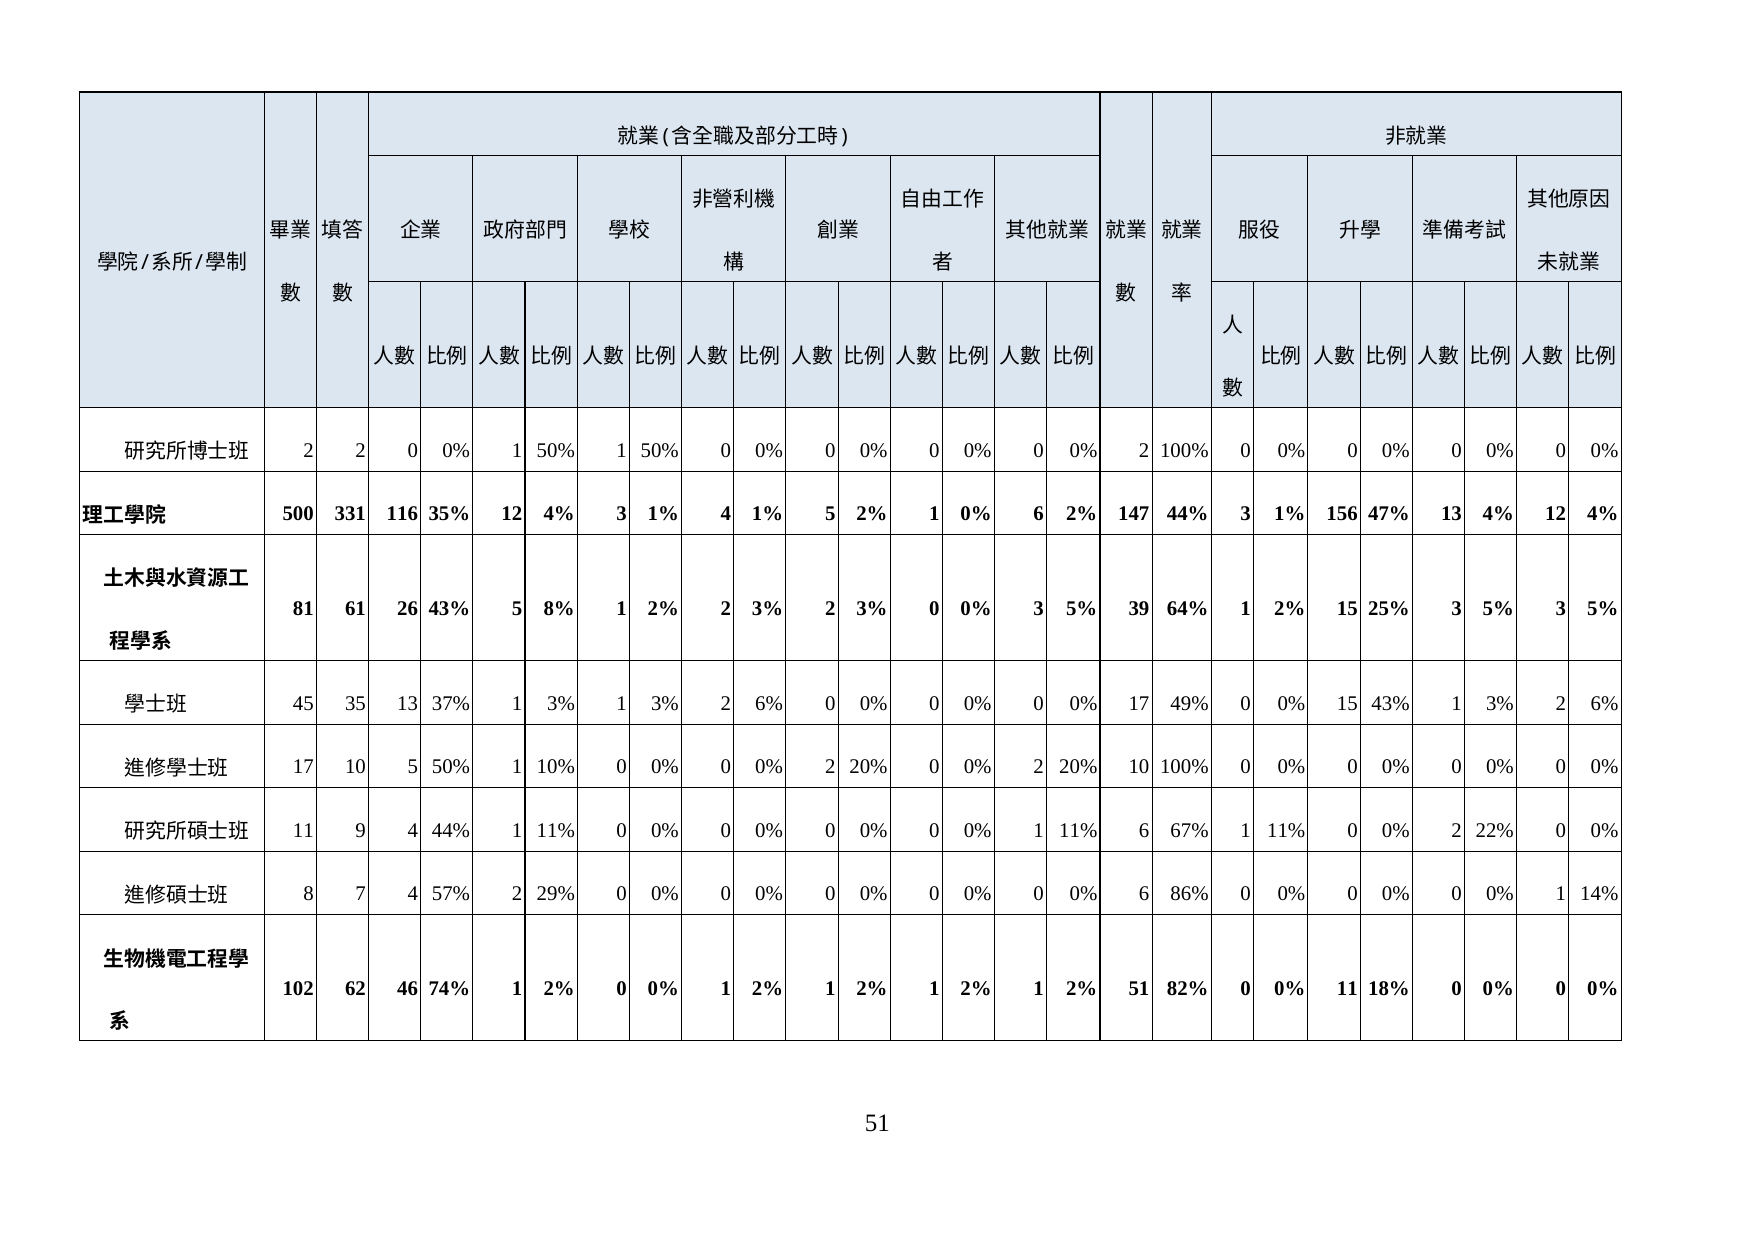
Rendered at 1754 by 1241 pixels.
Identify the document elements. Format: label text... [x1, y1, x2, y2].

table_cell 0 [1212, 661, 1253, 724]
table_cell 86% [1153, 852, 1211, 914]
table_cell 3 [578, 472, 629, 534]
table_cell 4% [526, 472, 577, 534]
table_cell 2 [786, 725, 838, 787]
table_cell 62 [317, 915, 368, 1040]
table_cell 4 [369, 852, 420, 914]
table_cell 1 [786, 915, 838, 1040]
table_cell 2 [682, 535, 733, 660]
table_cell 0% [1254, 661, 1307, 724]
table_cell 1 [1413, 661, 1464, 724]
table_cell 0 [995, 661, 1046, 724]
table_cell 服役 [1212, 156, 1307, 281]
table_cell 0% [1569, 725, 1621, 787]
table_cell 0% [839, 408, 890, 471]
table_cell 0% [1465, 852, 1516, 914]
table_cell 0 [1212, 852, 1253, 914]
table_cell 0% [1465, 408, 1516, 471]
table_cell 11% [1047, 788, 1099, 851]
table_cell 0 [682, 788, 733, 851]
table_cell 1 [473, 788, 524, 851]
table_cell 0% [943, 852, 994, 914]
table_cell 0 [1517, 725, 1568, 787]
table_cell 500 [265, 472, 316, 534]
table_cell 比例 [734, 282, 785, 407]
table_cell 0% [1254, 852, 1307, 914]
table_cell 12 [473, 472, 524, 534]
table_cell 3 [995, 535, 1046, 660]
table_cell 0 [1517, 788, 1568, 851]
table_cell 3% [1465, 661, 1516, 724]
table_cell 5 [369, 725, 420, 787]
table_cell 2 [1517, 661, 1568, 724]
table_cell 4% [1569, 472, 1621, 534]
table_cell 2% [1047, 915, 1099, 1040]
table_cell 0% [734, 725, 785, 787]
table_cell 0 [891, 725, 942, 787]
table_cell 0% [1465, 915, 1516, 1040]
table_cell 1% [630, 472, 681, 534]
table_cell 100% [1153, 408, 1211, 471]
table_cell 2% [943, 915, 994, 1040]
table_cell 11% [1254, 788, 1307, 851]
table_cell 0 [578, 852, 629, 914]
table_cell 2 [1413, 788, 1464, 851]
table_cell 1 [1517, 852, 1568, 914]
table_cell 25% [1361, 535, 1412, 660]
table_cell 156 [1308, 472, 1360, 534]
table_cell 3 [1212, 472, 1253, 534]
table_cell 1 [995, 915, 1046, 1040]
table_cell 0% [1361, 408, 1412, 471]
table_cell 0 [1308, 408, 1360, 471]
table_cell 2% [1254, 535, 1307, 660]
table_cell 人數 [1308, 282, 1360, 407]
table_cell 6 [995, 472, 1046, 534]
table_cell 0 [1413, 852, 1464, 914]
table_cell 37% [421, 661, 472, 724]
table_cell 46 [369, 915, 420, 1040]
table_cell 0% [1254, 725, 1307, 787]
table_cell 4% [1465, 472, 1516, 534]
table_cell 2 [473, 852, 524, 914]
table_cell 進修碩士班 [80, 852, 264, 914]
table_cell 0% [943, 788, 994, 851]
table_cell 8% [526, 535, 577, 660]
table_cell 0% [943, 661, 994, 724]
table_cell 企業 [369, 156, 472, 281]
table_cell 0 [682, 408, 733, 471]
table_cell 準備考試 [1413, 156, 1516, 281]
table_cell 3 [1413, 535, 1464, 660]
table_cell 102 [265, 915, 316, 1040]
table_cell 17 [1101, 661, 1152, 724]
table_cell 人數 [473, 282, 524, 407]
table_cell 1 [995, 788, 1046, 851]
table_cell 人數 [1413, 282, 1464, 407]
table_cell 51 [1101, 915, 1152, 1040]
table_cell 0 [1212, 725, 1253, 787]
table_cell 0 [1413, 408, 1464, 471]
table_cell 17 [265, 725, 316, 787]
table_cell 13 [1413, 472, 1464, 534]
table_cell 0% [1569, 788, 1621, 851]
table_cell 0% [1047, 661, 1099, 724]
table_cell 35% [421, 472, 472, 534]
table_header 學院/系所/學制 [80, 93, 264, 407]
table_cell 0 [995, 408, 1046, 471]
table_cell 其他就業 [995, 156, 1099, 281]
table_cell 20% [839, 725, 890, 787]
table_cell 0 [786, 408, 838, 471]
table_cell 0 [995, 852, 1046, 914]
table_cell 22% [1465, 788, 1516, 851]
table_cell 61 [317, 535, 368, 660]
table_cell 0 [786, 852, 838, 914]
table_cell 0 [578, 788, 629, 851]
table_cell 0% [943, 408, 994, 471]
table_cell 0% [1569, 408, 1621, 471]
table_cell 39 [1101, 535, 1152, 660]
table_cell 50% [526, 408, 577, 471]
table_cell 比例 [526, 282, 577, 407]
table_cell 81 [265, 535, 316, 660]
table_header 就業率 [1153, 93, 1211, 407]
table_cell 創業 [786, 156, 890, 281]
table_cell 331 [317, 472, 368, 534]
table_cell 14% [1569, 852, 1621, 914]
table_cell 0 [369, 408, 420, 471]
table_header 就業(含全職及部分工時) [369, 93, 1099, 155]
table_cell 人數 [786, 282, 838, 407]
table_cell 進修學士班 [80, 725, 264, 787]
table_cell 2% [526, 915, 577, 1040]
table_cell 0 [578, 915, 629, 1040]
table_cell 學士班 [80, 661, 264, 724]
table_cell 2 [995, 725, 1046, 787]
table_cell 人數 [891, 282, 942, 407]
table_cell 其他原因未就業 [1517, 156, 1621, 281]
table_cell 67% [1153, 788, 1211, 851]
table_cell 1 [578, 408, 629, 471]
table_cell 10% [526, 725, 577, 787]
table_cell 1 [1212, 788, 1253, 851]
table_cell 3% [630, 661, 681, 724]
table_cell 0% [1465, 725, 1516, 787]
table_cell 10 [317, 725, 368, 787]
table_cell 6 [1101, 852, 1152, 914]
table_cell 1% [734, 472, 785, 534]
table_cell 1 [578, 535, 629, 660]
table_cell 比例 [421, 282, 472, 407]
table_cell 0 [682, 725, 733, 787]
table_cell 15 [1308, 661, 1360, 724]
table_cell 1 [891, 472, 942, 534]
table_cell 0 [1212, 915, 1253, 1040]
table_cell 0% [1254, 408, 1307, 471]
table_cell 2 [1101, 408, 1152, 471]
table_cell 0% [630, 852, 681, 914]
table_cell 理工學院 [80, 472, 264, 534]
table_header 畢業數 [265, 93, 316, 407]
table_cell 6% [734, 661, 785, 724]
table_cell 147 [1101, 472, 1152, 534]
table_cell 0 [891, 535, 942, 660]
table_cell 29% [526, 852, 577, 914]
table_header 就業數 [1101, 93, 1152, 407]
table_cell 0% [630, 915, 681, 1040]
table_cell 2% [1047, 472, 1099, 534]
table_cell 0 [891, 408, 942, 471]
table_cell 3 [1517, 535, 1568, 660]
table_cell 0 [1413, 915, 1464, 1040]
table_cell 0 [1308, 788, 1360, 851]
table_cell 自由工作者 [891, 156, 994, 281]
table_cell 0% [839, 852, 890, 914]
table_cell 20% [1047, 725, 1099, 787]
table_cell 15 [1308, 535, 1360, 660]
table_cell 0% [943, 535, 994, 660]
table_cell 50% [630, 408, 681, 471]
table_cell 2 [682, 661, 733, 724]
table_cell 比例 [1047, 282, 1099, 407]
table_header 填答數 [317, 93, 368, 407]
table_cell 82% [1153, 915, 1211, 1040]
table_cell 0% [839, 661, 890, 724]
table_cell 0% [734, 852, 785, 914]
table_cell 5% [1465, 535, 1516, 660]
table_cell 0 [786, 788, 838, 851]
table_cell 57% [421, 852, 472, 914]
table_cell 11% [526, 788, 577, 851]
table_cell 2 [265, 408, 316, 471]
table_cell 0% [734, 408, 785, 471]
table_cell 升學 [1308, 156, 1412, 281]
table_cell 13 [369, 661, 420, 724]
table_cell 2% [839, 472, 890, 534]
table_cell 研究所博士班 [80, 408, 264, 471]
table_cell 1 [682, 915, 733, 1040]
table_cell 0 [1212, 408, 1253, 471]
table_cell 1 [473, 661, 524, 724]
table_cell 64% [1153, 535, 1211, 660]
table_cell 12 [1517, 472, 1568, 534]
table_cell 0% [734, 788, 785, 851]
table_cell 人數 [682, 282, 733, 407]
table_cell 人數 [369, 282, 420, 407]
table_cell 非營利機構 [682, 156, 785, 281]
table_cell 人數 [1517, 282, 1568, 407]
table_cell 0 [578, 725, 629, 787]
table_cell 44% [421, 788, 472, 851]
table_cell 2% [839, 915, 890, 1040]
table_cell 比例 [839, 282, 890, 407]
table_cell 5% [1569, 535, 1621, 660]
table_cell 6 [1101, 788, 1152, 851]
table_cell 5 [473, 535, 524, 660]
table_cell 0% [1361, 725, 1412, 787]
table_cell 比例 [1465, 282, 1516, 407]
table_cell 0% [1361, 788, 1412, 851]
table_cell 11 [1308, 915, 1360, 1040]
table_cell 比例 [1254, 282, 1307, 407]
table_cell 7 [317, 852, 368, 914]
table_cell 1 [578, 661, 629, 724]
table_cell 0 [786, 661, 838, 724]
table_cell 18% [1361, 915, 1412, 1040]
table_cell 0 [1308, 725, 1360, 787]
table_cell 1% [1254, 472, 1307, 534]
table_cell 0% [1569, 915, 1621, 1040]
table_cell 44% [1153, 472, 1211, 534]
table_cell 0% [421, 408, 472, 471]
table_cell 74% [421, 915, 472, 1040]
table_cell 0 [891, 852, 942, 914]
table_cell 2 [317, 408, 368, 471]
table_cell 土木與水資源工程學系 [80, 535, 264, 660]
table_cell 35 [317, 661, 368, 724]
table_cell 47% [1361, 472, 1412, 534]
table_cell 政府部門 [473, 156, 577, 281]
table_cell 0 [1413, 725, 1464, 787]
table_cell 9 [317, 788, 368, 851]
table_cell 1 [891, 915, 942, 1040]
table_cell 比例 [943, 282, 994, 407]
table_cell 3% [526, 661, 577, 724]
table_cell 100% [1153, 725, 1211, 787]
table_cell 0% [630, 725, 681, 787]
table_cell 學校 [578, 156, 681, 281]
table_cell 10 [1101, 725, 1152, 787]
table_cell 2% [630, 535, 681, 660]
table_cell 26 [369, 535, 420, 660]
table_cell 50% [421, 725, 472, 787]
table_cell 0 [682, 852, 733, 914]
table_cell 1 [473, 408, 524, 471]
table_cell 6% [1569, 661, 1621, 724]
table_cell 0% [943, 725, 994, 787]
table_header 非就業 [1212, 93, 1621, 155]
table_cell 0% [943, 472, 994, 534]
table_cell 0% [1047, 408, 1099, 471]
table_cell 生物機電工程學系 [80, 915, 264, 1040]
table_cell 0 [891, 788, 942, 851]
table_cell 0 [1308, 852, 1360, 914]
table_cell 4 [682, 472, 733, 534]
table_cell 2 [786, 535, 838, 660]
table_cell 43% [421, 535, 472, 660]
table_cell 比例 [1569, 282, 1621, 407]
table_cell 0% [1361, 852, 1412, 914]
table_cell 2% [734, 915, 785, 1040]
table_cell 人數 [578, 282, 629, 407]
table_cell 11 [265, 788, 316, 851]
table_cell 人數 [995, 282, 1046, 407]
table_cell 0% [839, 788, 890, 851]
table_cell 0 [891, 661, 942, 724]
table_cell 45 [265, 661, 316, 724]
table_cell 比例 [1361, 282, 1412, 407]
table_cell 3% [839, 535, 890, 660]
table_cell 1 [1212, 535, 1253, 660]
table_cell 116 [369, 472, 420, 534]
table_cell 1 [473, 915, 524, 1040]
table_cell 49% [1153, 661, 1211, 724]
table_cell 3% [734, 535, 785, 660]
table_cell 0% [1047, 852, 1099, 914]
table_cell 5% [1047, 535, 1099, 660]
table_cell 研究所碩士班 [80, 788, 264, 851]
table_cell 5 [786, 472, 838, 534]
table_cell 0 [1517, 915, 1568, 1040]
table_cell 4 [369, 788, 420, 851]
table_cell 0 [1517, 408, 1568, 471]
table_cell 1 [473, 725, 524, 787]
table_cell 人數 [1212, 282, 1253, 407]
table_cell 比例 [630, 282, 681, 407]
table_cell 8 [265, 852, 316, 914]
table_cell 0% [630, 788, 681, 851]
table_cell 43% [1361, 661, 1412, 724]
table_cell 0% [1254, 915, 1307, 1040]
